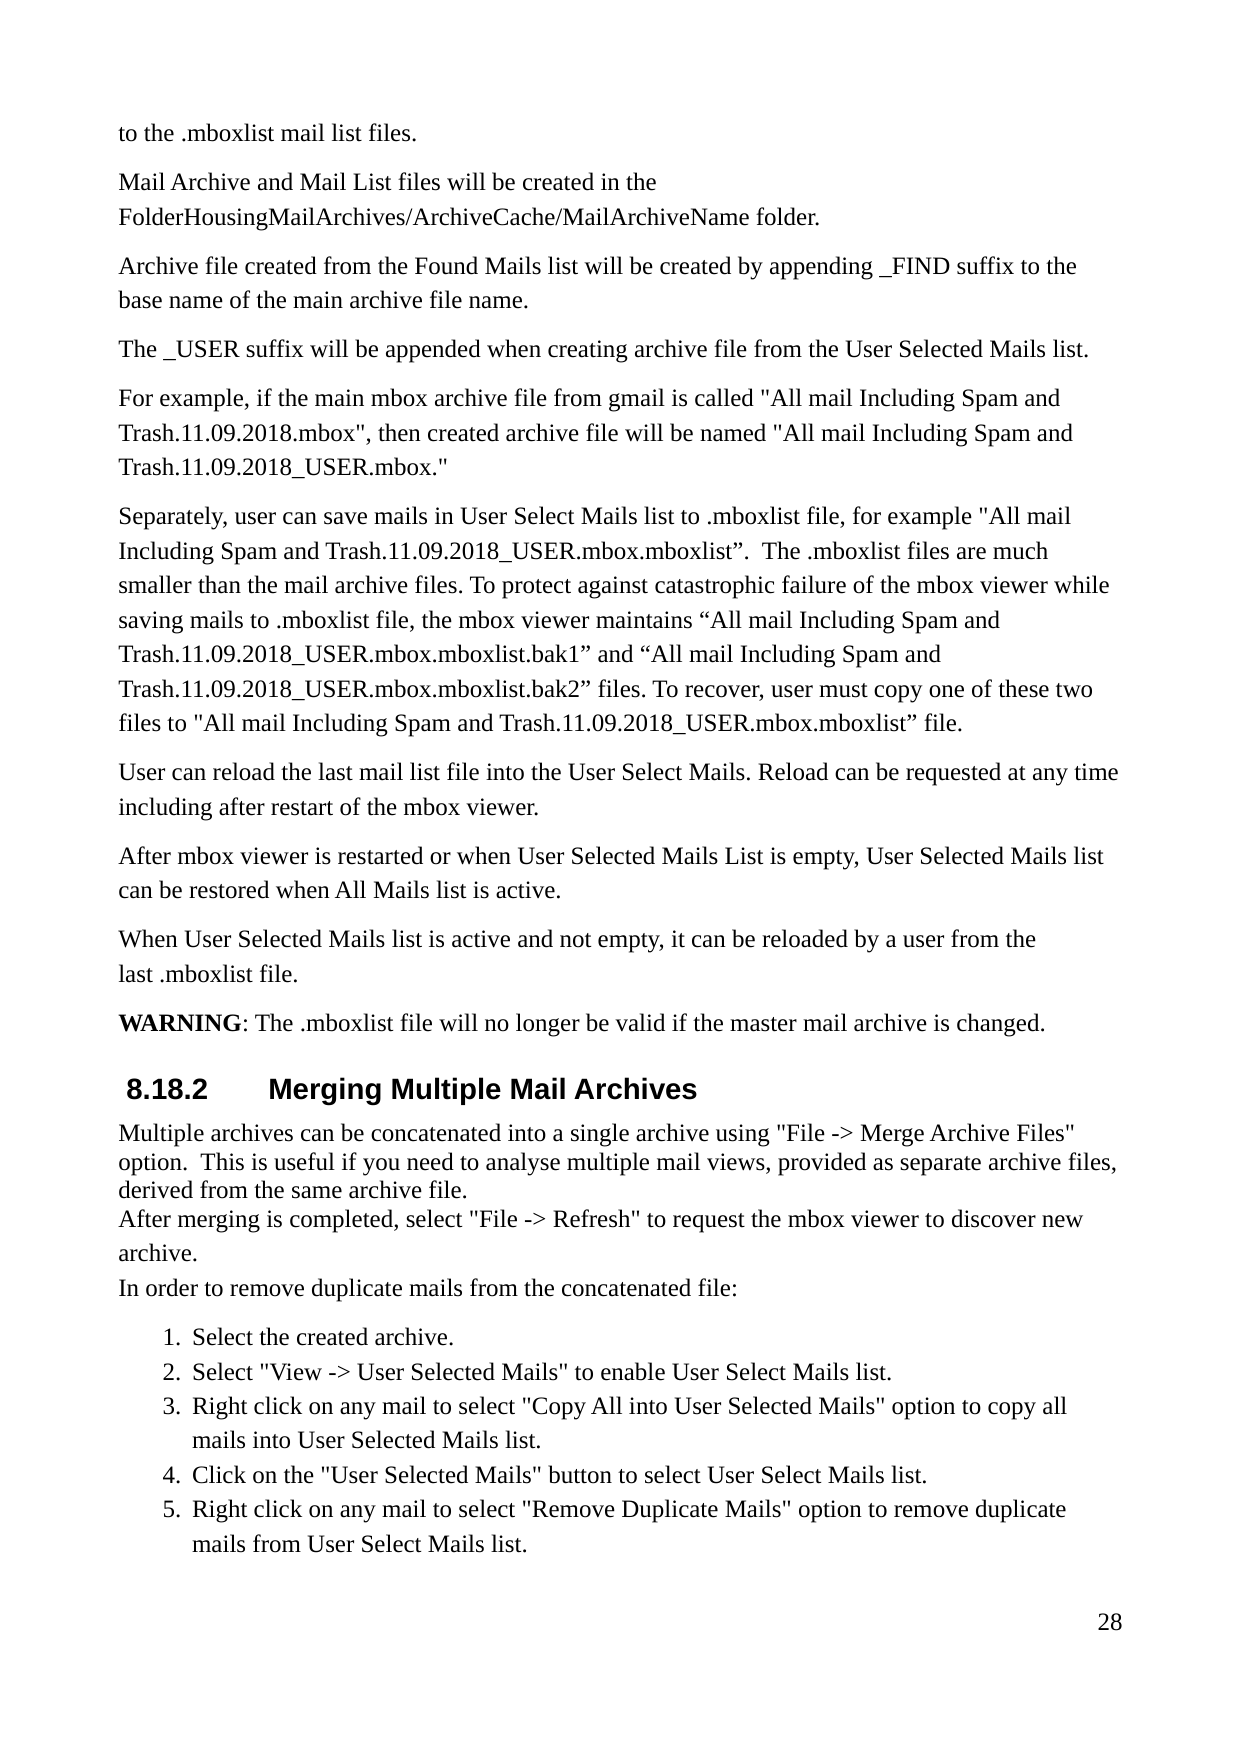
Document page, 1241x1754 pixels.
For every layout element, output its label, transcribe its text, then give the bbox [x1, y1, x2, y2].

list Right click on any mail to select "Remove Duplicate Mails" option to remove duplicate mails from User Select Mails list. [162, 1494, 1122, 1558]
text Multiple archives can be concatenated into a single archive using "File -> Merge Archive Files" option. This is useful if you need to analyse multiple mail views, provided as separate archive files, derived from the same archive file. [118, 1118, 1122, 1204]
text Archive file created from the Found Mails list will be created by appending _FIND suffix to the base name of the main archive file name. [118, 251, 1122, 314]
list Select "View -> User Selected Mails" to enable User Select Mails list. [162, 1357, 1122, 1385]
text User can reload the last mail list file into the User Select Mails. Reload can be requested at any time including after restart of the mbox viewer. [118, 757, 1122, 821]
text For example, if the main mbox archive file from gmail is called "All mail Including Spam and Trash.11.09.2018.mbox", then created archive file will be named "All mail Including Spam and Trash.11.09.2018_USER.mbox." [118, 383, 1122, 481]
text After merging is completed, select "File -> Refresh" to request the mbox viewer to discover new archive. In order to remove duplicate mails from the concatenated file: [118, 1204, 1122, 1302]
list Select the created archive. [162, 1322, 1122, 1351]
subtitle Merging Multiple Mail Archives [118, 1072, 1122, 1105]
text WARNING: The .mboxlist file will no longer be valid if the master mail archive is changed. [118, 1008, 1122, 1037]
text When User Selected Mails list is active and not empty, it can be reloaded by a user from the last .mboxlist file. [118, 924, 1122, 988]
text After mbox viewer is restarted or when User Selected Mails List is empty, User Selected Mails list can be restored when All Mails list is active. [118, 841, 1122, 904]
text The _USER suffix will be appended when creating archive file from the User Selected Mails list. [118, 334, 1122, 363]
list Click on the "User Selected Mails" button to select User Select Mails list. [162, 1460, 1122, 1489]
text Separately, user can save mails in User Select Mails list to .mboxlist file, for example "All mail Including Spam and Trash.11.09.2018_USER.mbox.mboxlist”. The .mboxlist files are much smaller than the mail archive files. To protect against catastrophic failure of the mbox viewer while saving mails to .mboxlist file, the mbox viewer maintains “All mail Including Spam and Trash.11.09.2018_USER.mbox.mboxlist.bak1” and “All mail Including Spam and Trash.11.09.2018_USER.mbox.mboxlist.bak2” files. To recover, user must copy one of these two files to "All mail Including Spam and Trash.11.09.2018_USER.mbox.mboxlist” file. [118, 501, 1122, 737]
list Right click on any mail to select "Copy All into User Selected Mails" option to copy all mails into User Selected Mails list. [162, 1391, 1122, 1454]
text Mail Archive and Mail List files will be created in the FolderHousingMailArchives/ArchiveCache/MailArchiveName folder. [118, 167, 1122, 230]
text to the .mboxlist mail list files. [118, 118, 1122, 147]
